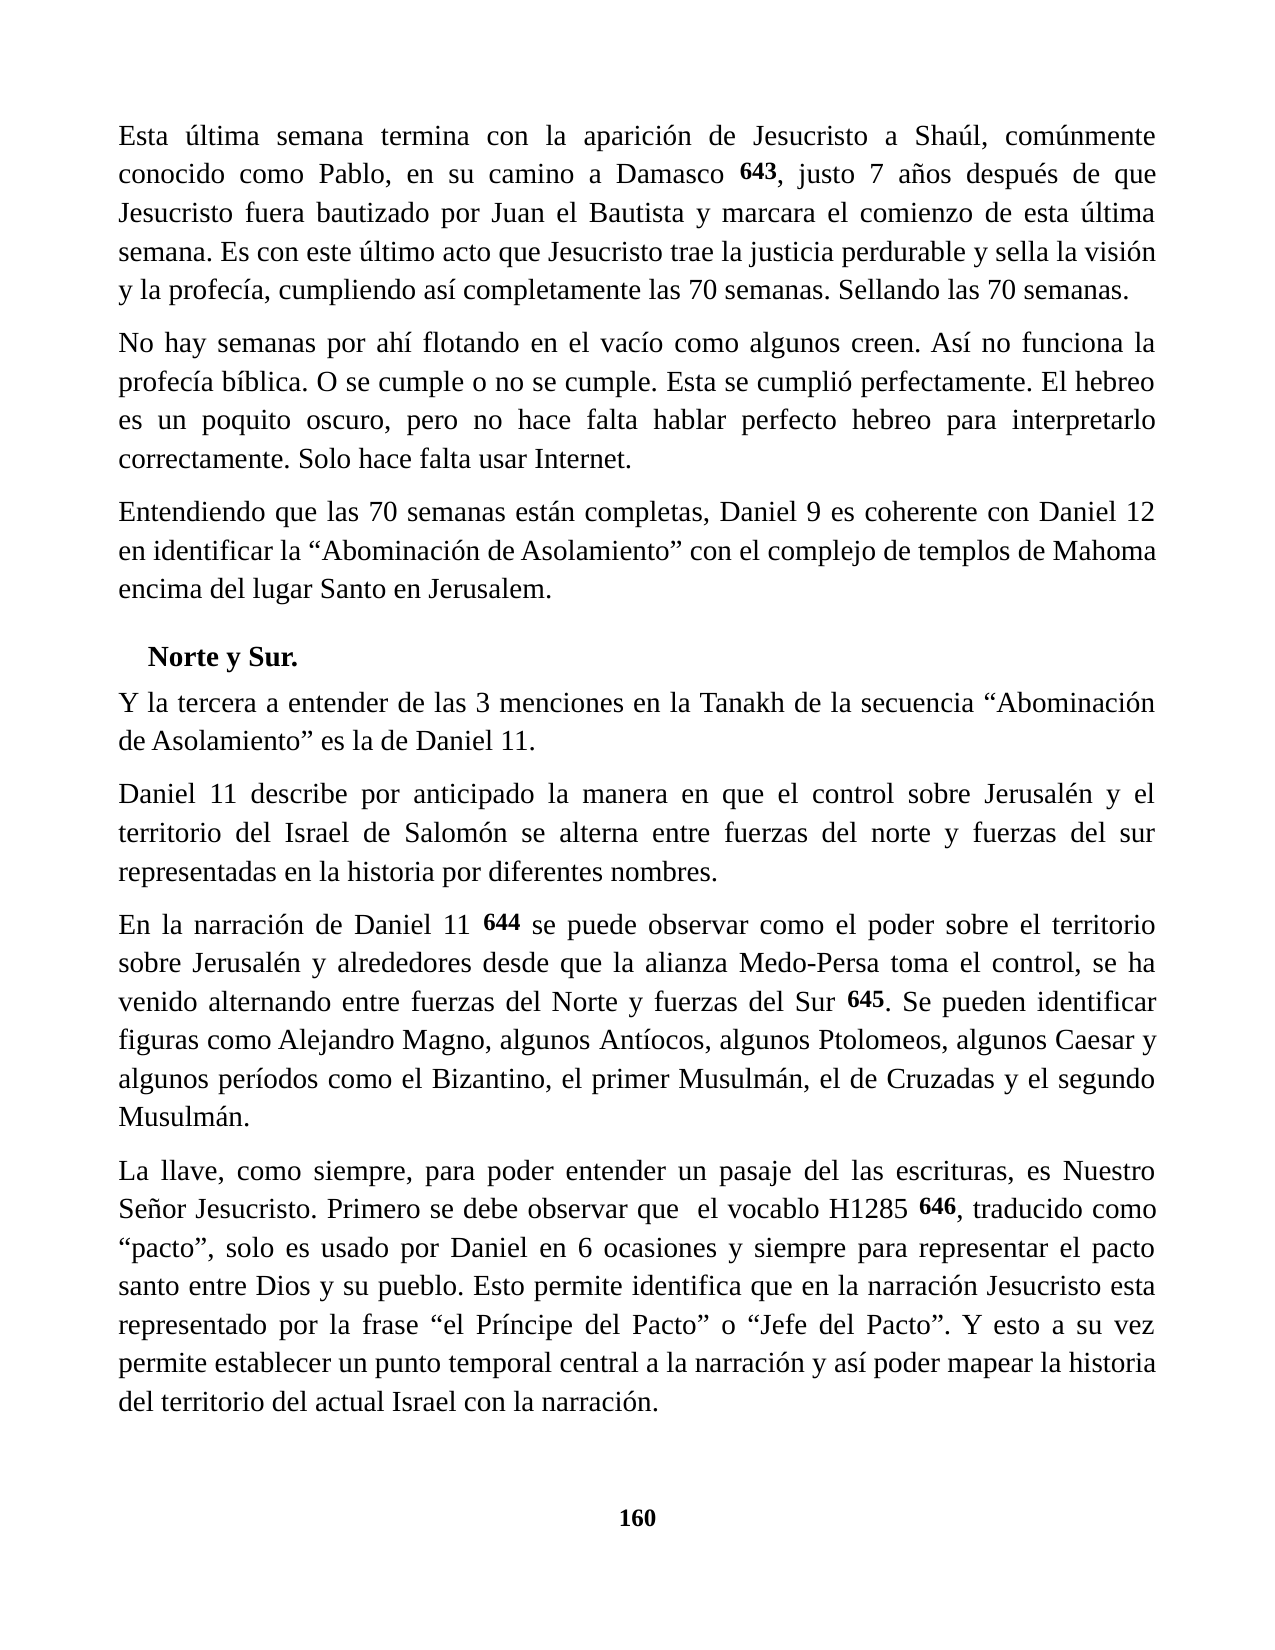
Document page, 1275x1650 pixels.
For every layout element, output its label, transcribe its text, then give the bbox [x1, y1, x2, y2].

text En la narración de Daniel 11 se puede observar como el poder sobre el territorio sobre Jerusalén y alrededores desde que la alianza Medo-Persa toma el control, se ha venido alternando entre fuerzas del Norte y fuerzas del Sur . Se pueden identificar figuras como Alejandro Magno, algunos Antíocos, algunos Ptolomeos, algunos Caesar y algunos períodos como el Bizantino, el primer Musulmán, el de Cruzadas y el segundo Musulmán. [118, 907, 1157, 1133]
text No hay semanas por ahí flotando en el vacío como algunos creen. Así no funciona la profecía bíblica. O se cumple o no se cumple. Esta se cumplió perfectamente. El hebreo es un poquito oscuro, pero no hace falta hablar perfecto hebreo para interpretarlo correctamente. Solo hace falta usar Internet. [118, 325, 1157, 474]
text Esta última semana termina con la aparición de Jesucristo a Shaúl, comúnmente conocido como Pablo, en su camino a Damasco , justo 7 años después de que Jesucristo fuera bautizado por Juan el Bautista y marcara el comienzo de esta última semana. Es con este último acto que Jesucristo trae la justicia perdurable y sella la visión y la profecía, cumpliendo así completamente las 70 semanas. Sellando las 70 semanas. [118, 118, 1157, 306]
text Daniel 11 describe por anticipado la manera en que el control sobre Jerusalén y el territorio del Israel de Salomón se alterna entre fuerzas del norte y fuerzas del sur representadas en la historia por diferentes nombres. [118, 777, 1157, 887]
text La llave, como siempre, para poder entender un pasaje del las escrituras, es Nuestro Señor Jesucristo. Primero se debe observar que el vocablo H1285 , traducido como “pacto”, solo es usado por Daniel en 6 ocasiones y siempre para representar el pacto santo entre Dios y su pueblo. Esto permite identifica que en la narración Jesucristo esta representado por la frase “el Príncipe del Pacto” o “Jefe del Pacto”. Y esto a su vez permite establecer un punto temporal central a la narración y así poder mapear la historia del territorio del actual Israel con la narración. [118, 1153, 1157, 1417]
text Entendiendo que las 70 semanas están completas, Daniel 9 es coherente con Daniel 12 en identificar la “Abominación de Asolamiento” con el complejo de templos de Mahoma encima del lugar Santo en Jerusalem. [118, 494, 1157, 605]
text Y la tercera a entender de las 3 menciones en la Tanakh de la secuencia “Abominación de Asolamiento” es la de Daniel 11. [118, 685, 1157, 757]
subtitle Norte y Sur. [148, 639, 1157, 672]
